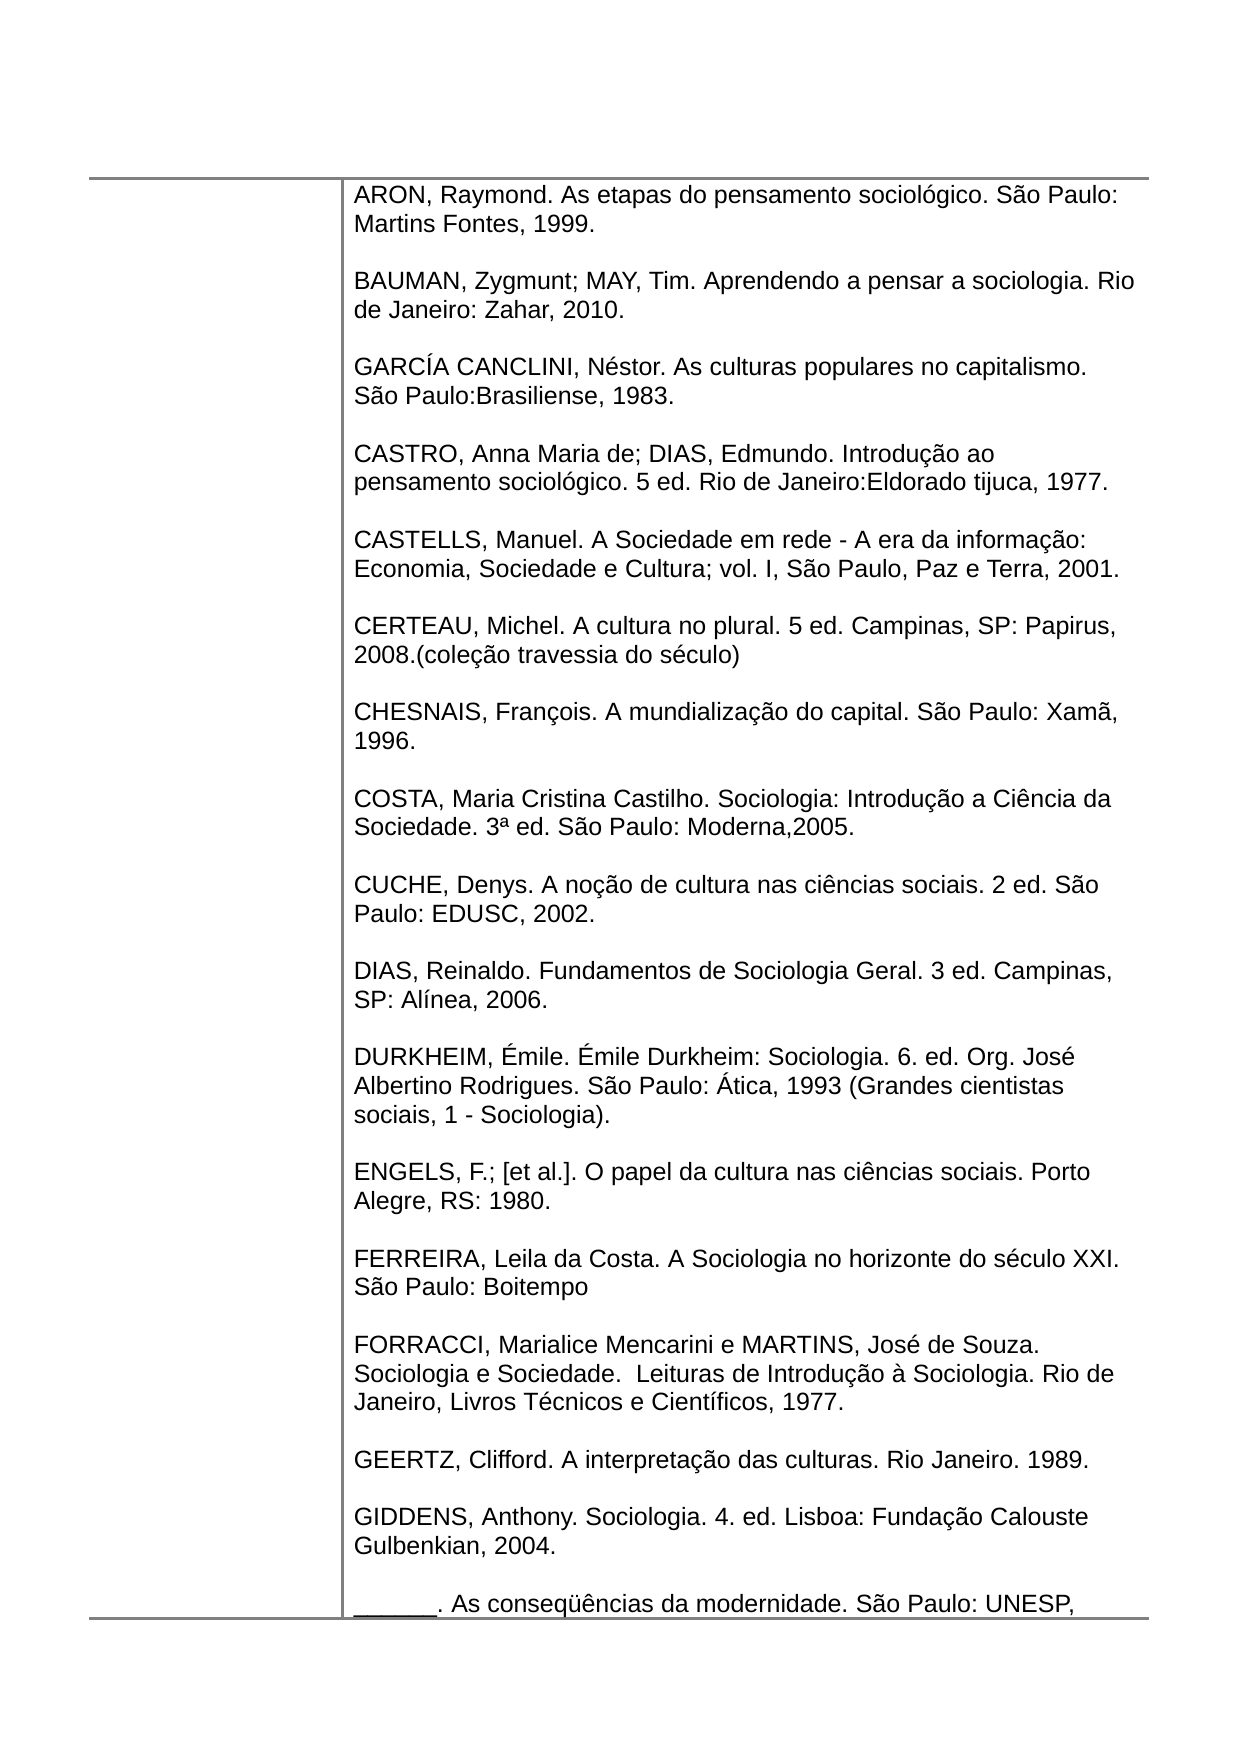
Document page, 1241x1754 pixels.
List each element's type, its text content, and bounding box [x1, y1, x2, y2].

table_cell ARON, Raymond. As etapas do pensamento sociológico. São Paulo: Martins Fontes, 1999. BAUMAN, Zygmunt; MAY, Tim. Aprendendo a pensar a sociologia. Rio de Janeiro: Zahar, 2010. GARCÍA CANCLINI, Néstor. As culturas populares no capitalismo. São Paulo:Brasiliense, 1983. CASTRO, Anna Maria de; DIAS, Edmundo. Introdução ao pensamento sociológico. 5 ed. Rio de Janeiro:Eldorado tijuca, 1977. CASTELLS, Manuel. A Sociedade em rede - A era da informação: Economia, Sociedade e Cultura; vol. I, São Paulo, Paz e Terra, 2001. CERTEAU, Michel. A cultura no plural. 5 ed. Campinas, SP: Papirus, 2008.(coleção travessia do século) CHESNAIS, François. A mundialização do capital. São Paulo: Xamã, 1996. COSTA, Maria Cristina Castilho. Sociologia: Introdução a Ciência da Sociedade. 3ª ed. São Paulo: Moderna,2005. CUCHE, Denys. A noção de cultura nas ciências sociais. 2 ed. São Paulo: EDUSC, 2002. DIAS, Reinaldo. Fundamentos de Sociologia Geral. 3 ed. Campinas, SP: Alínea, 2006. DURKHEIM, Émile. Émile Durkheim: Sociologia. 6. ed. Org. José Albertino Rodrigues. São Paulo: Ática, 1993 (Grandes cientistas sociais, 1 - Sociologia). ENGELS, F.; [et al.]. O papel da cultura nas ciências sociais. Porto Alegre, RS: 1980. FERREIRA, Leila da Costa. A Sociologia no horizonte do século XXI. São Paulo: Boitempo FORRACCI, Marialice Mencarini e MARTINS, José de Souza. Sociologia e Sociedade. Leituras de Introdução à Sociologia. Rio de Janeiro, Livros Técnicos e Científicos, 1977. GEERTZ, Clifford. A interpretação das culturas. Rio Janeiro. 1989. GIDDENS, Anthony. Sociologia. 4. ed. Lisboa: Fundação Calouste Gulbenkian, 2004. ______. As conseqüências da modernidade. São Paulo: UNESP, [344, 180, 1148, 1617]
table_cell [89, 180, 341, 1617]
